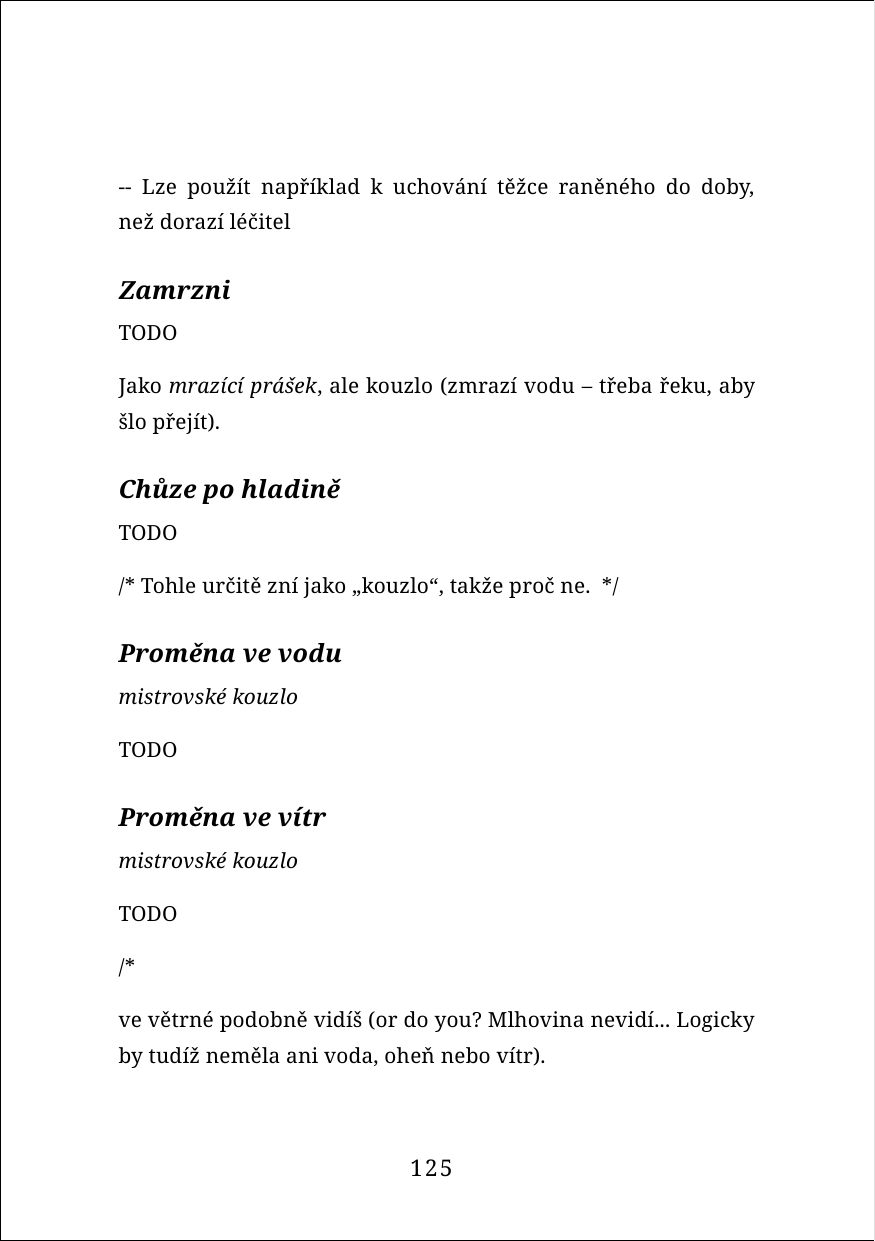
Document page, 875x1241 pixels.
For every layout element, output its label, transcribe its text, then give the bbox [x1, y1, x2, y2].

text -- Lze použít například k uchování těžce raněného do doby, než dorazí léčitel [118, 172, 756, 236]
subtitle Zamrzni [118, 272, 756, 306]
subtitle Proměna ve vítr [118, 800, 756, 834]
subtitle Proměna ve vodu [118, 636, 756, 670]
text TODO [118, 318, 756, 347]
text mistrovské kouzlo [118, 846, 756, 874]
subtitle Chůze po hladině [118, 472, 756, 506]
text TODO [118, 735, 756, 763]
text /* Tohle určitě zní jako „kouzlo“, takže proč ne. */ [118, 571, 756, 599]
text mistrovské kouzlo [118, 682, 756, 710]
text ve větrné podobně vidíš (or do you? Mlhovina nevidí... Logicky by tudíž neměla ani voda, oheň nebo vítr). [118, 1006, 756, 1069]
text TODO [118, 899, 756, 927]
text /* [118, 952, 756, 981]
text Jako mrazící prášek, ale kouzlo (zmrazí vodu – třeba řeku, aby šlo přejít). [118, 371, 756, 435]
text TODO [118, 518, 756, 546]
